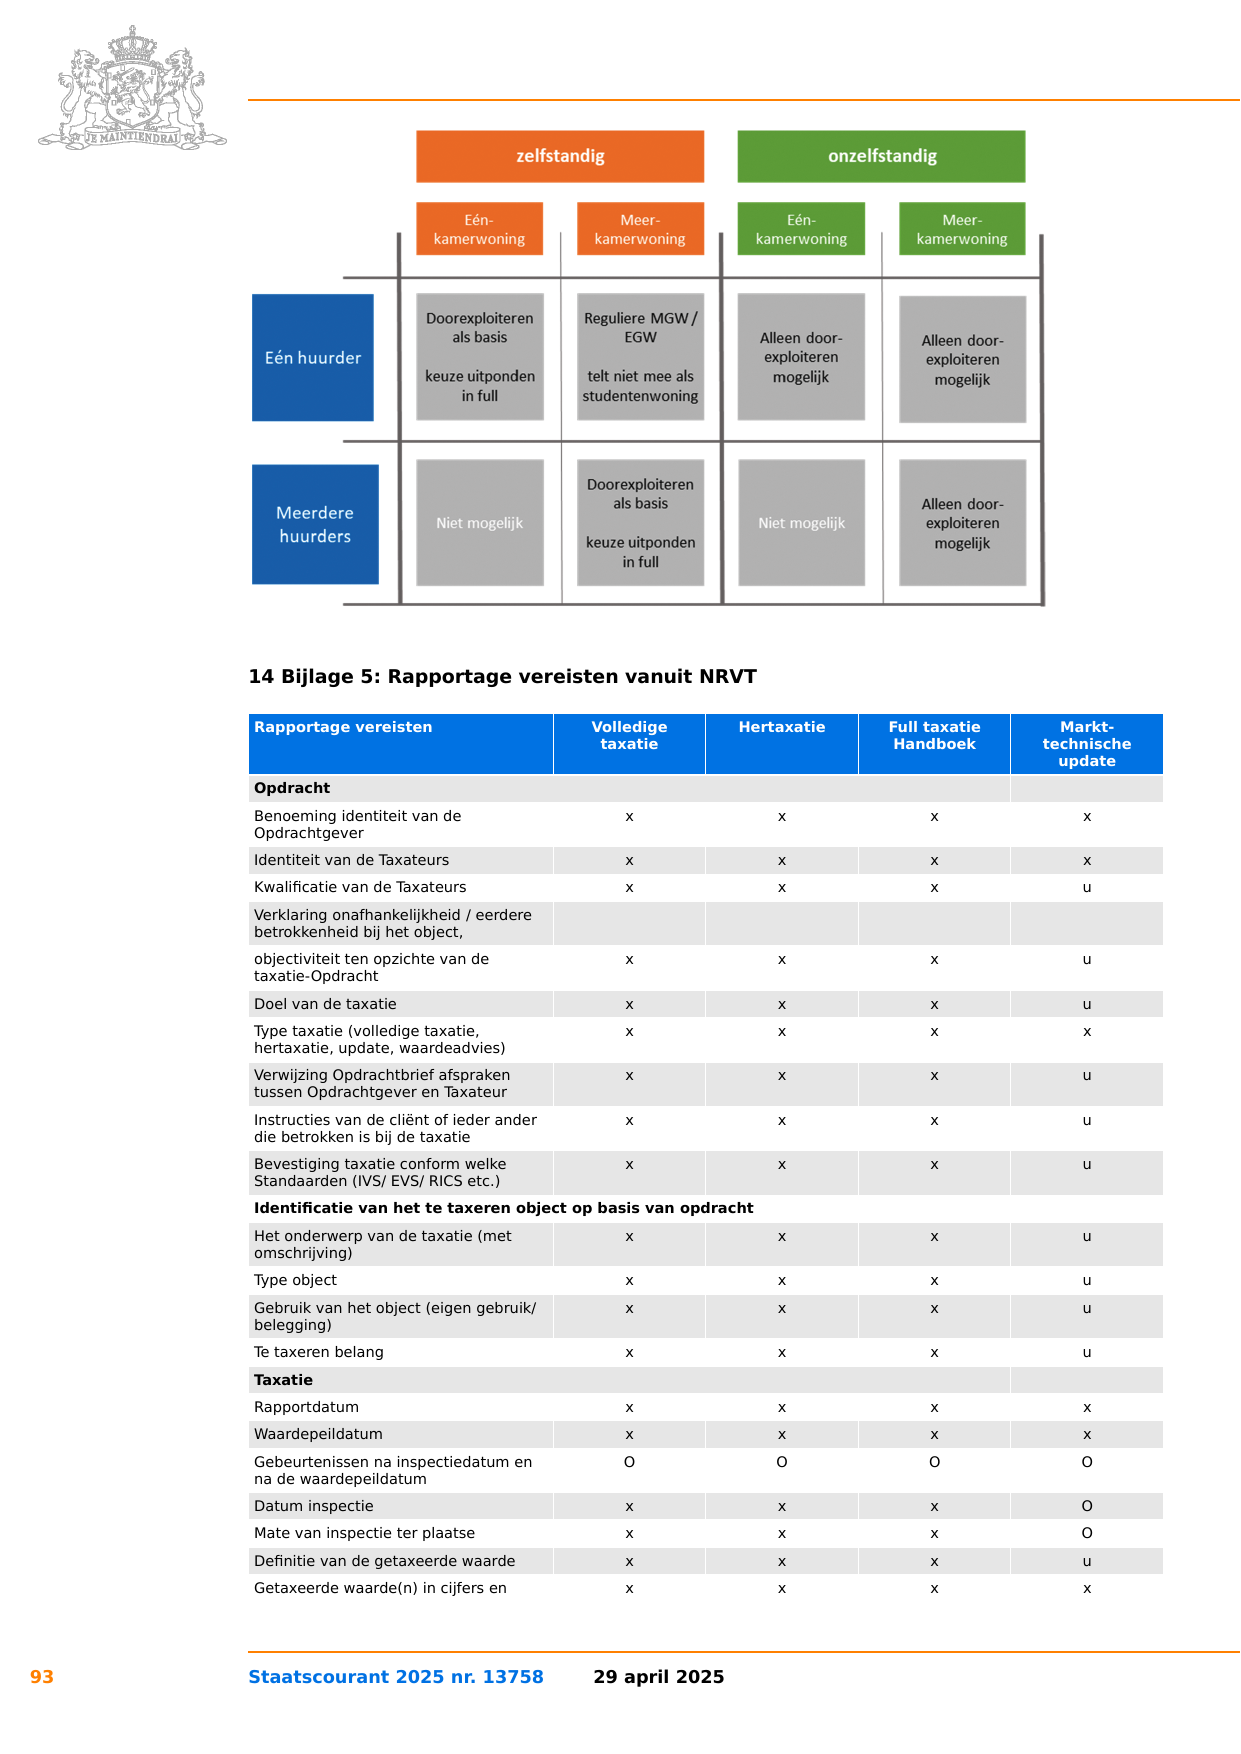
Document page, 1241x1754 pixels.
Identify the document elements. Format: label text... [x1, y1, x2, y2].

table_cell x [706, 875, 858, 901]
table_cell O [859, 1449, 1010, 1492]
table_cell x [554, 1295, 705, 1338]
table_cell Instructies van de cliënt of ieder ander die betrokken is bij de taxatie [249, 1107, 553, 1150]
table_cell objectiviteit ten opzichte van de taxatie-Opdracht [249, 946, 553, 990]
table_cell x [554, 1521, 705, 1547]
table_cell Kwalificatie van de Taxateurs [249, 875, 553, 901]
table_cell x [554, 991, 705, 1017]
table_cell O [554, 1449, 705, 1492]
table_cell O [1011, 1521, 1163, 1547]
table_cell [859, 902, 1010, 945]
table_cell Benoeming identiteit van de Opdrachtgever [249, 803, 553, 846]
table_cell x [859, 991, 1010, 1017]
table_cell x [859, 1151, 1010, 1195]
table_cell Identificatie van het te taxeren object op basis van opdracht [249, 1196, 1010, 1222]
table_cell x [706, 1063, 858, 1106]
table_cell x [706, 1521, 858, 1547]
table_cell x [706, 1575, 858, 1602]
table_cell x [554, 1018, 705, 1062]
table_header Rapportage vereisten [249, 714, 553, 774]
table_cell x [1011, 1575, 1163, 1602]
table_cell x [859, 1575, 1010, 1602]
table_cell x [554, 1548, 705, 1574]
table_cell x [859, 1018, 1010, 1062]
table_cell x [859, 1421, 1010, 1448]
table_cell x [859, 1295, 1010, 1338]
table_cell Identiteit van de Taxateurs [249, 847, 553, 874]
table_cell x [706, 1223, 858, 1266]
table_cell x [554, 847, 705, 874]
table_cell x [859, 1268, 1010, 1294]
table_header Hertaxatie [706, 714, 858, 774]
table_cell Het onderwerp van de taxatie (met omschrijving) [249, 1223, 553, 1266]
table_header Full taxatie Handboek [859, 714, 1010, 774]
table_cell [1011, 776, 1163, 802]
table_cell x [554, 946, 705, 990]
table_cell [1011, 902, 1163, 945]
table_cell u [1011, 946, 1163, 990]
table_cell u [1011, 1223, 1163, 1266]
table_cell x [1011, 1421, 1163, 1448]
table_cell [1011, 1367, 1163, 1393]
table_cell x [554, 1063, 705, 1106]
table_cell x [1011, 1394, 1163, 1420]
table_cell O [1011, 1449, 1163, 1492]
table_cell x [554, 1223, 705, 1266]
table_cell x [859, 1493, 1010, 1519]
table_cell x [554, 875, 705, 901]
table_header Markt-technische update [1011, 714, 1163, 774]
table_cell Datum inspectie [249, 1493, 553, 1519]
table_cell Verwijzing Opdrachtbrief afspraken tussen Opdrachtgever en Taxateur [249, 1063, 553, 1106]
table_cell Doel van de taxatie [249, 991, 553, 1017]
table_cell Waardepeildatum [249, 1421, 553, 1448]
table_cell x [554, 1339, 705, 1366]
table_cell x [706, 803, 858, 846]
table_cell x [554, 1107, 705, 1150]
table_cell Bevestiging taxatie conform welke Standaarden (IVS/ EVS/ RICS etc.) [249, 1151, 553, 1195]
table_cell O [1011, 1493, 1163, 1519]
table_cell x [859, 1394, 1010, 1420]
table_cell x [554, 1151, 705, 1195]
table_cell x [1011, 847, 1163, 874]
table_cell x [859, 803, 1010, 846]
table_cell Mate van inspectie ter plaatse [249, 1521, 553, 1547]
table_cell Type object [249, 1268, 553, 1294]
table_cell x [859, 946, 1010, 990]
table_cell [706, 902, 858, 945]
table_cell x [706, 946, 858, 990]
table_cell x [859, 847, 1010, 874]
table_cell u [1011, 1063, 1163, 1106]
table_cell x [554, 1421, 705, 1448]
table_cell Verklaring onafhankelijkheid / eerdere betrokkenheid bij het object, [249, 902, 553, 945]
table_cell Definitie van de getaxeerde waarde [249, 1548, 553, 1574]
table_cell x [706, 1268, 858, 1294]
table_cell u [1011, 1268, 1163, 1294]
table_cell O [706, 1449, 858, 1492]
table_cell Taxatie [249, 1367, 1010, 1393]
table_cell x [706, 1548, 858, 1574]
table_cell x [706, 1107, 858, 1150]
table_cell u [1011, 1548, 1163, 1574]
table_cell Gebeurtenissen na inspectiedatum en na de waardepeildatum [249, 1449, 553, 1492]
table_cell x [706, 1394, 858, 1420]
table_cell x [706, 1339, 858, 1366]
subtitle 14 Bijlage 5: Rapportage vereisten vanuit NRVT [248, 666, 1163, 688]
table_cell x [859, 1107, 1010, 1150]
table_cell Rapportdatum [249, 1394, 553, 1420]
table_cell x [706, 1151, 858, 1195]
table_header Volledige taxatie [554, 714, 705, 774]
table_cell Gebruik van het object (eigen gebruik/ belegging) [249, 1295, 553, 1338]
table_cell x [859, 875, 1010, 901]
table_cell x [706, 1295, 858, 1338]
table_cell x [1011, 1018, 1163, 1062]
table_cell x [859, 1521, 1010, 1547]
table_cell u [1011, 1107, 1163, 1150]
table_cell x [554, 1394, 705, 1420]
picture [248, 130, 1052, 615]
table_cell u [1011, 1339, 1163, 1366]
table_cell x [554, 803, 705, 846]
table_cell x [859, 1063, 1010, 1106]
table_cell x [859, 1339, 1010, 1366]
table_cell u [1011, 875, 1163, 901]
table_cell x [859, 1548, 1010, 1574]
table_cell Type taxatie (volledige taxatie, hertaxatie, update, waardeadvies) [249, 1018, 553, 1062]
table_cell x [859, 1223, 1010, 1266]
table_cell [1011, 1196, 1163, 1222]
table_cell Te taxeren belang [249, 1339, 553, 1366]
table_cell x [706, 1018, 858, 1062]
table_cell x [706, 1493, 858, 1519]
table_cell x [706, 847, 858, 874]
table_cell x [554, 1493, 705, 1519]
table_cell x [554, 1575, 705, 1602]
table_cell x [1011, 803, 1163, 846]
table_cell x [706, 991, 858, 1017]
table_cell x [706, 1421, 858, 1448]
table_cell u [1011, 1295, 1163, 1338]
table_cell [554, 902, 705, 945]
table_cell Getaxeerde waarde(n) in cijfers en [249, 1575, 553, 1602]
picture [38, 25, 227, 150]
table_cell u [1011, 1151, 1163, 1195]
table_cell x [554, 1268, 705, 1294]
table_cell u [1011, 991, 1163, 1017]
table_cell Opdracht [249, 776, 1010, 802]
